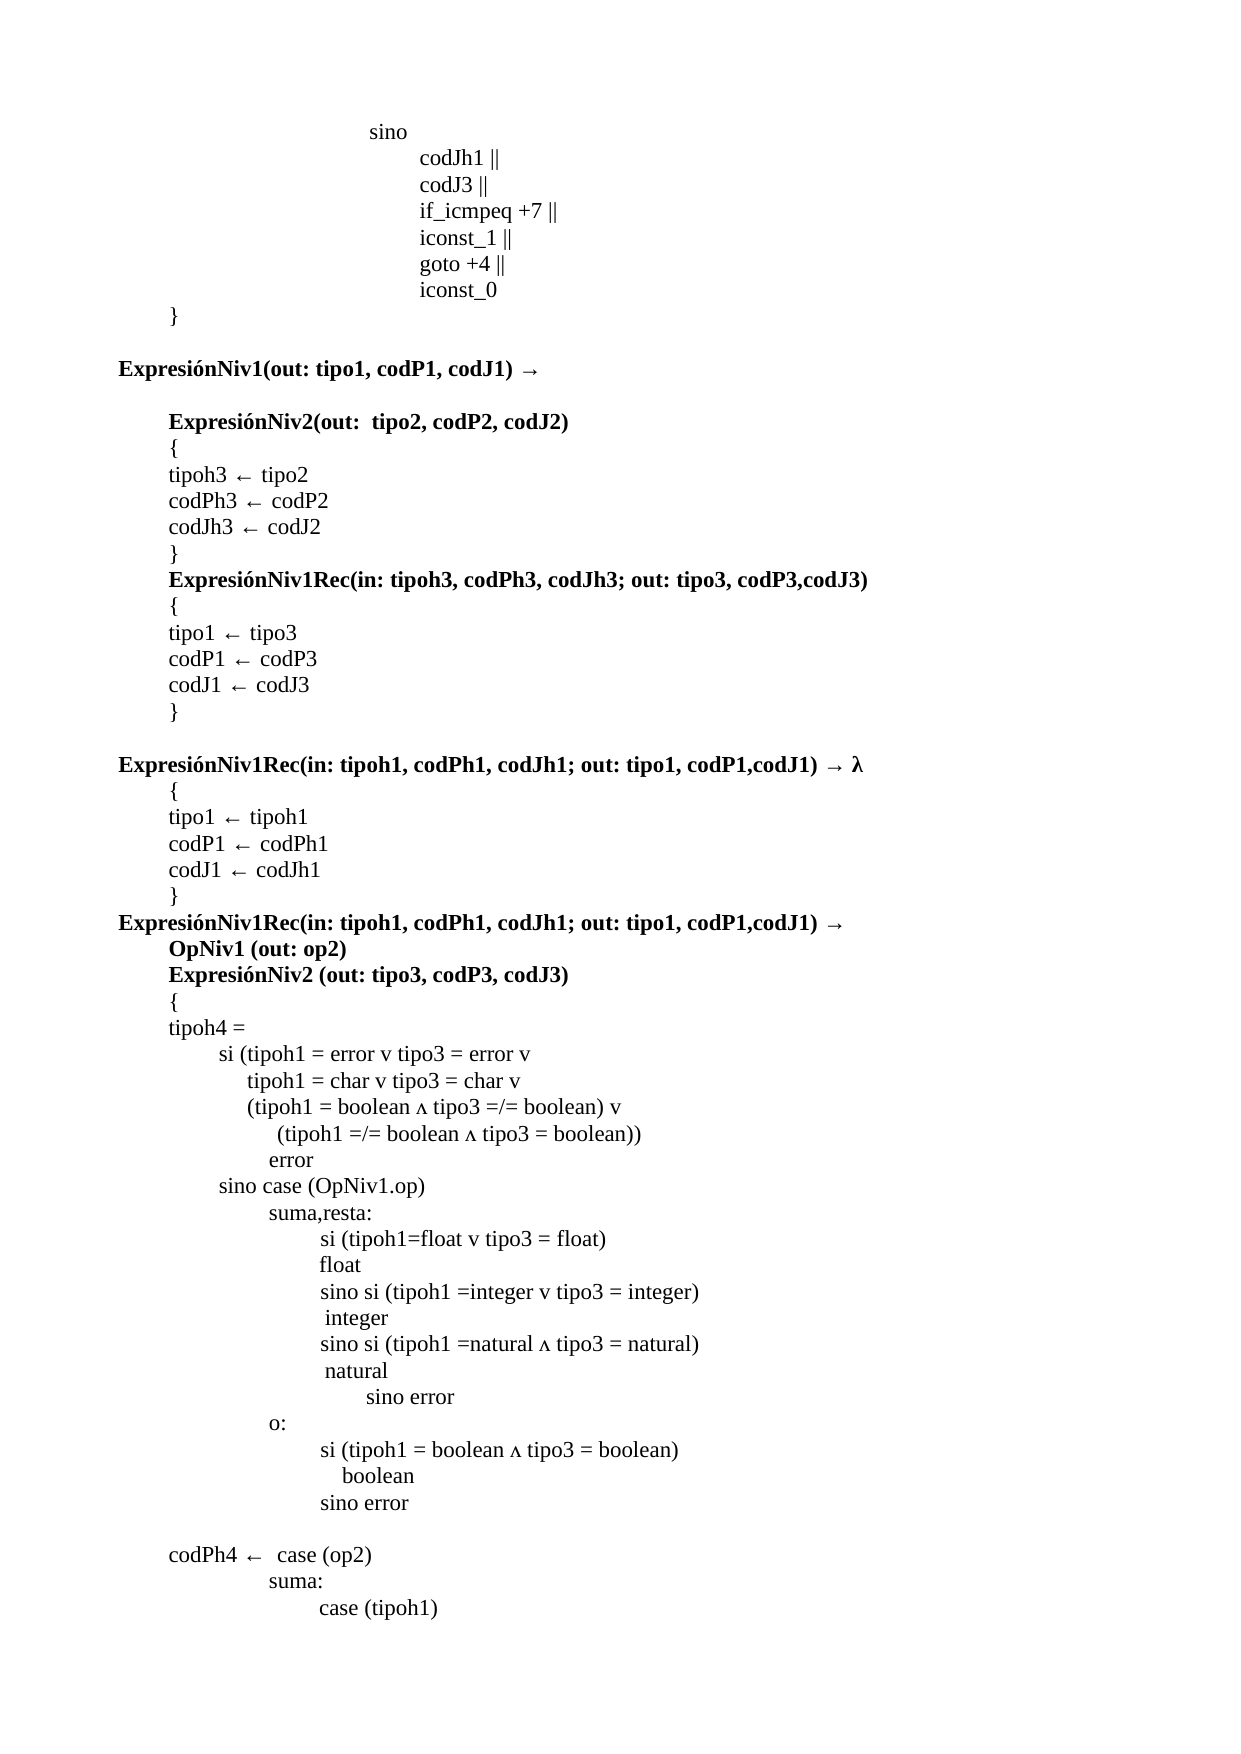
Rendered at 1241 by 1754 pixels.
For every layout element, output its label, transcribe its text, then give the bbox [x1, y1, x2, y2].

text error [118, 1146, 1122, 1172]
text tipoh4 = [118, 1014, 1122, 1041]
text si (tipoh1 = error v tipo3 = error v [118, 1041, 1122, 1067]
text } [118, 698, 1122, 724]
text tipoh1 = char v tipo3 = char v [118, 1067, 1122, 1093]
text sino si (tipoh1 =natural ᴧ tipo3 = natural) [118, 1330, 1122, 1357]
text ExpresiónNiv1Rec(in: tipoh1, codPh1, codJh1; out: tipo1, codP1,codJ1) → λ [118, 751, 1122, 777]
text (tipoh1 = boolean ᴧ tipo3 =/= boolean) v [118, 1093, 1122, 1119]
text tipo1 ← tipoh1 [118, 803, 1122, 830]
text natural [118, 1357, 1122, 1383]
text si (tipoh1 = boolean ᴧ tipo3 = boolean) [118, 1436, 1122, 1462]
text suma,resta: [118, 1199, 1122, 1225]
text codJ1 ← codJ3 [118, 672, 1122, 698]
text { [118, 988, 1122, 1014]
text codPh4 ← case (op2) [118, 1541, 1122, 1568]
text integer [118, 1304, 1122, 1330]
text codJ1 ← codJh1 [118, 856, 1122, 882]
text ExpresiónNiv2(out: tipo2, codP2, codJ2) [118, 408, 1122, 434]
text boolean [118, 1462, 1122, 1488]
text codP1 ← codPh1 [118, 830, 1122, 856]
text float [118, 1251, 1122, 1278]
text codJh3 ← codJ2 [118, 513, 1122, 540]
text ExpresiónNiv1(out: tipo1, codP1, codJ1) → [118, 355, 1122, 382]
text codP1 ← codP3 [118, 645, 1122, 672]
text ExpresiónNiv2 (out: tipo3, codP3, codJ3) [118, 961, 1122, 988]
text { [118, 777, 1122, 803]
text case (tipoh1) [118, 1594, 1122, 1620]
text suma: [118, 1568, 1122, 1594]
text sino error [118, 1488, 1122, 1515]
text (tipoh1 =/= boolean ᴧ tipo3 = boolean)) [118, 1119, 1122, 1146]
text { [118, 592, 1122, 619]
text sino [118, 118, 1122, 144]
text goto +4 || [118, 250, 1122, 276]
text tipo1 ← tipo3 [118, 619, 1122, 645]
text } [118, 540, 1122, 566]
text sino error [118, 1383, 1122, 1409]
text o: [118, 1409, 1122, 1436]
text { [118, 434, 1122, 461]
text } [118, 882, 1122, 909]
text iconst_1 || [118, 223, 1122, 250]
text si (tipoh1=float v tipo3 = float) [118, 1225, 1122, 1251]
text codPh3 ← codP2 [118, 487, 1122, 513]
text } [118, 303, 1122, 329]
text codJh1 || [118, 144, 1122, 171]
text sino case (OpNiv1.op) [118, 1172, 1122, 1199]
text if_icmpeq +7 || [118, 197, 1122, 223]
text iconst_0 [118, 276, 1122, 303]
text tipoh3 ← tipo2 [118, 461, 1122, 487]
text OpNiv1 (out: op2) [118, 935, 1122, 961]
text ExpresiónNiv1Rec(in: tipoh3, codPh3, codJh3; out: tipo3, codP3,codJ3) [118, 566, 1122, 592]
text codJ3 || [118, 171, 1122, 197]
text sino si (tipoh1 =integer v tipo3 = integer) [118, 1278, 1122, 1304]
text ExpresiónNiv1Rec(in: tipoh1, codPh1, codJh1; out: tipo1, codP1,codJ1) → [118, 909, 1122, 935]
